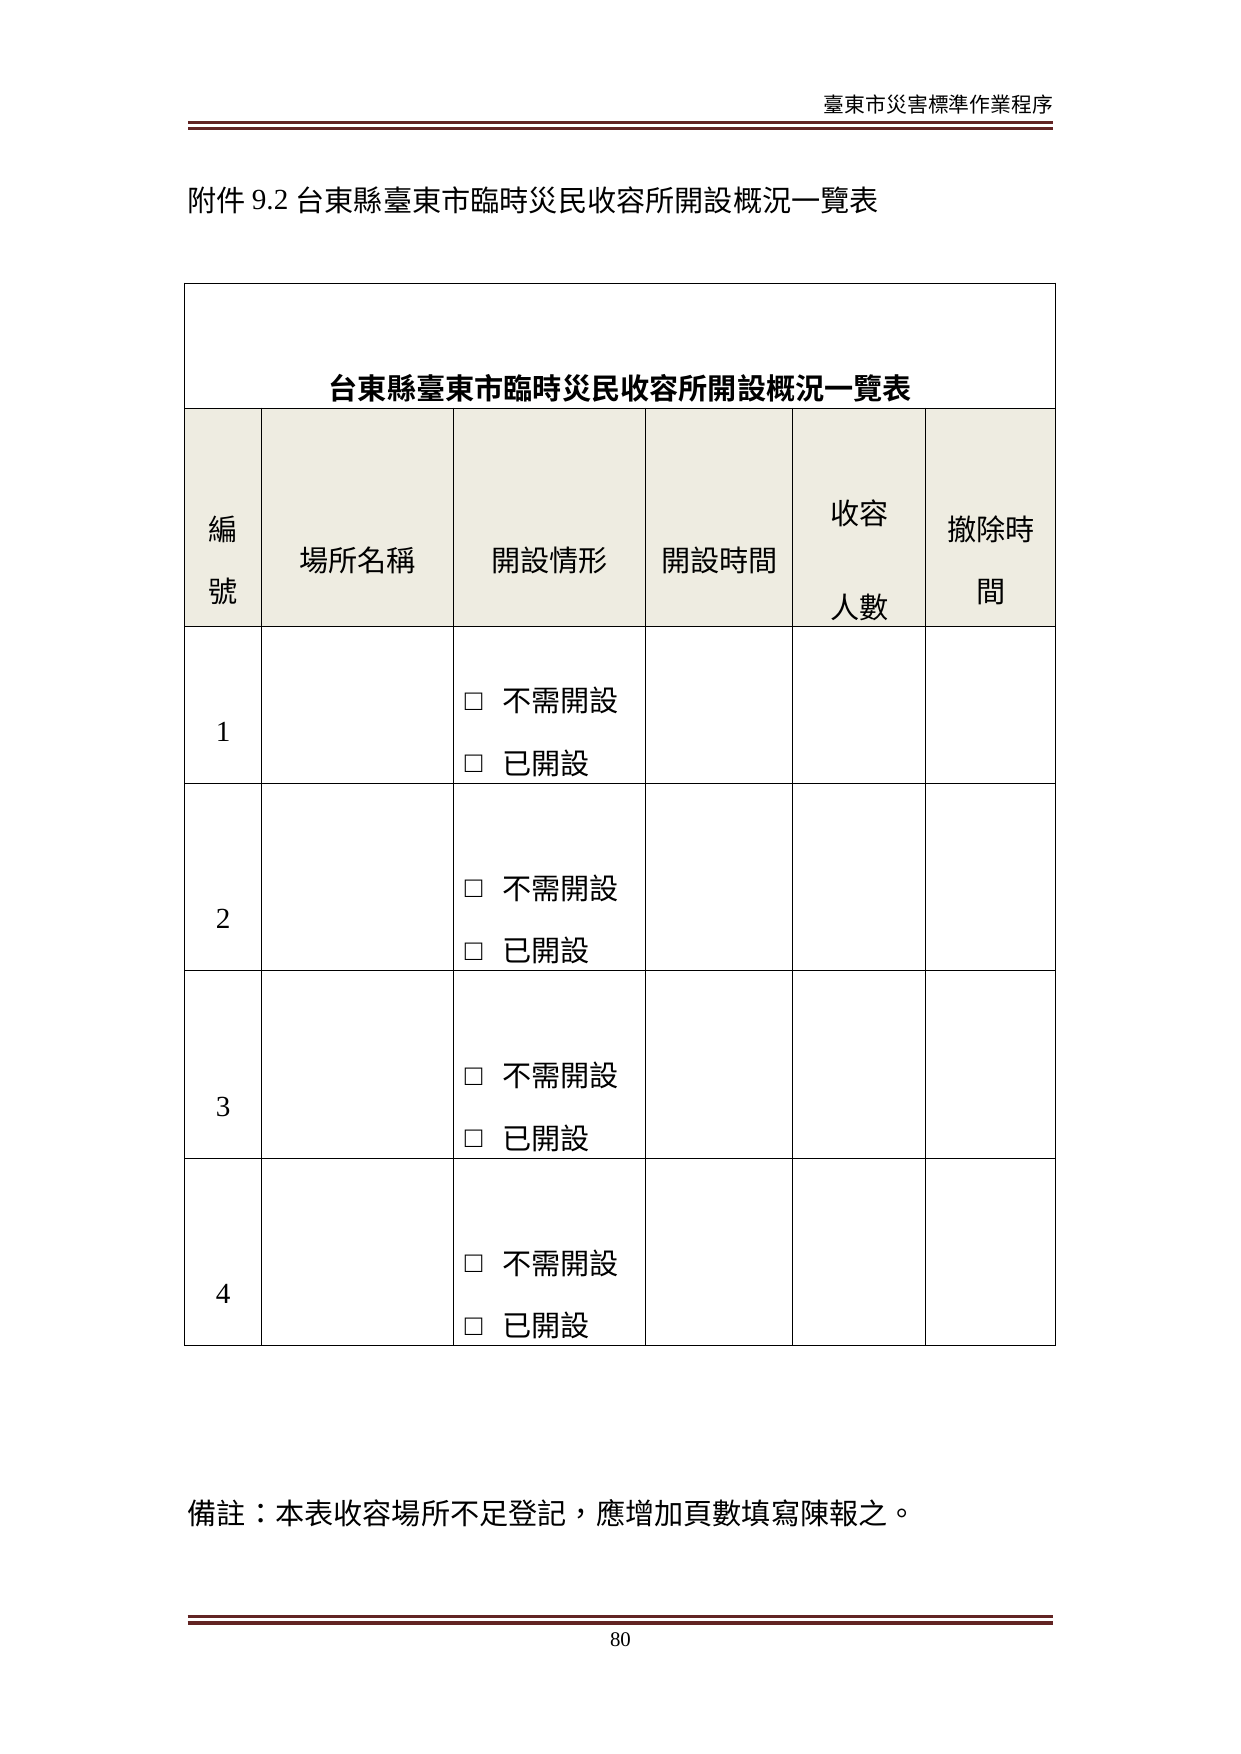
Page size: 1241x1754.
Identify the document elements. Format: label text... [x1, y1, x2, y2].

table_cell [793, 784, 925, 970]
table_cell [926, 627, 1055, 782]
table_cell [262, 1159, 453, 1345]
table_cell 收容 人數 [793, 409, 925, 626]
table_cell 不需開設 已開設 [454, 971, 645, 1157]
table_cell [793, 971, 925, 1157]
table_cell [926, 1159, 1055, 1345]
table_cell 開設時間 [646, 409, 792, 626]
table_header 台東縣臺東市臨時災民收容所開設概況一覽表 [185, 284, 1055, 407]
table_cell 不需開設 已開設 [454, 627, 645, 782]
table_cell [793, 1159, 925, 1345]
table_cell 撤除時間 [926, 409, 1055, 626]
table_cell 開設情形 [454, 409, 645, 626]
table_cell 3 [185, 971, 261, 1157]
table_cell [793, 627, 925, 782]
table_cell [262, 971, 453, 1157]
text 附件9.2 台東縣臺東市臨時災民收容所開設概況一覽表 [187, 157, 1053, 220]
table_cell 場所名稱 [262, 409, 453, 626]
text 備註：本表收容場所不足登記，應增加頁數填寫陳報之。 [187, 1470, 1053, 1532]
table_cell [262, 627, 453, 782]
table_cell [646, 971, 792, 1157]
table_cell 編號 [185, 409, 261, 626]
table_cell [262, 784, 453, 970]
table_cell [646, 627, 792, 782]
table_cell [646, 784, 792, 970]
table_cell 不需開設 已開設 [454, 784, 645, 970]
table_cell 不需開設 已開設 [454, 1159, 645, 1345]
table_cell 2 [185, 784, 261, 970]
table_cell 4 [185, 1159, 261, 1345]
table_cell [926, 971, 1055, 1157]
table_cell [646, 1159, 792, 1345]
table_cell 1 [185, 627, 261, 782]
table_cell [926, 784, 1055, 970]
